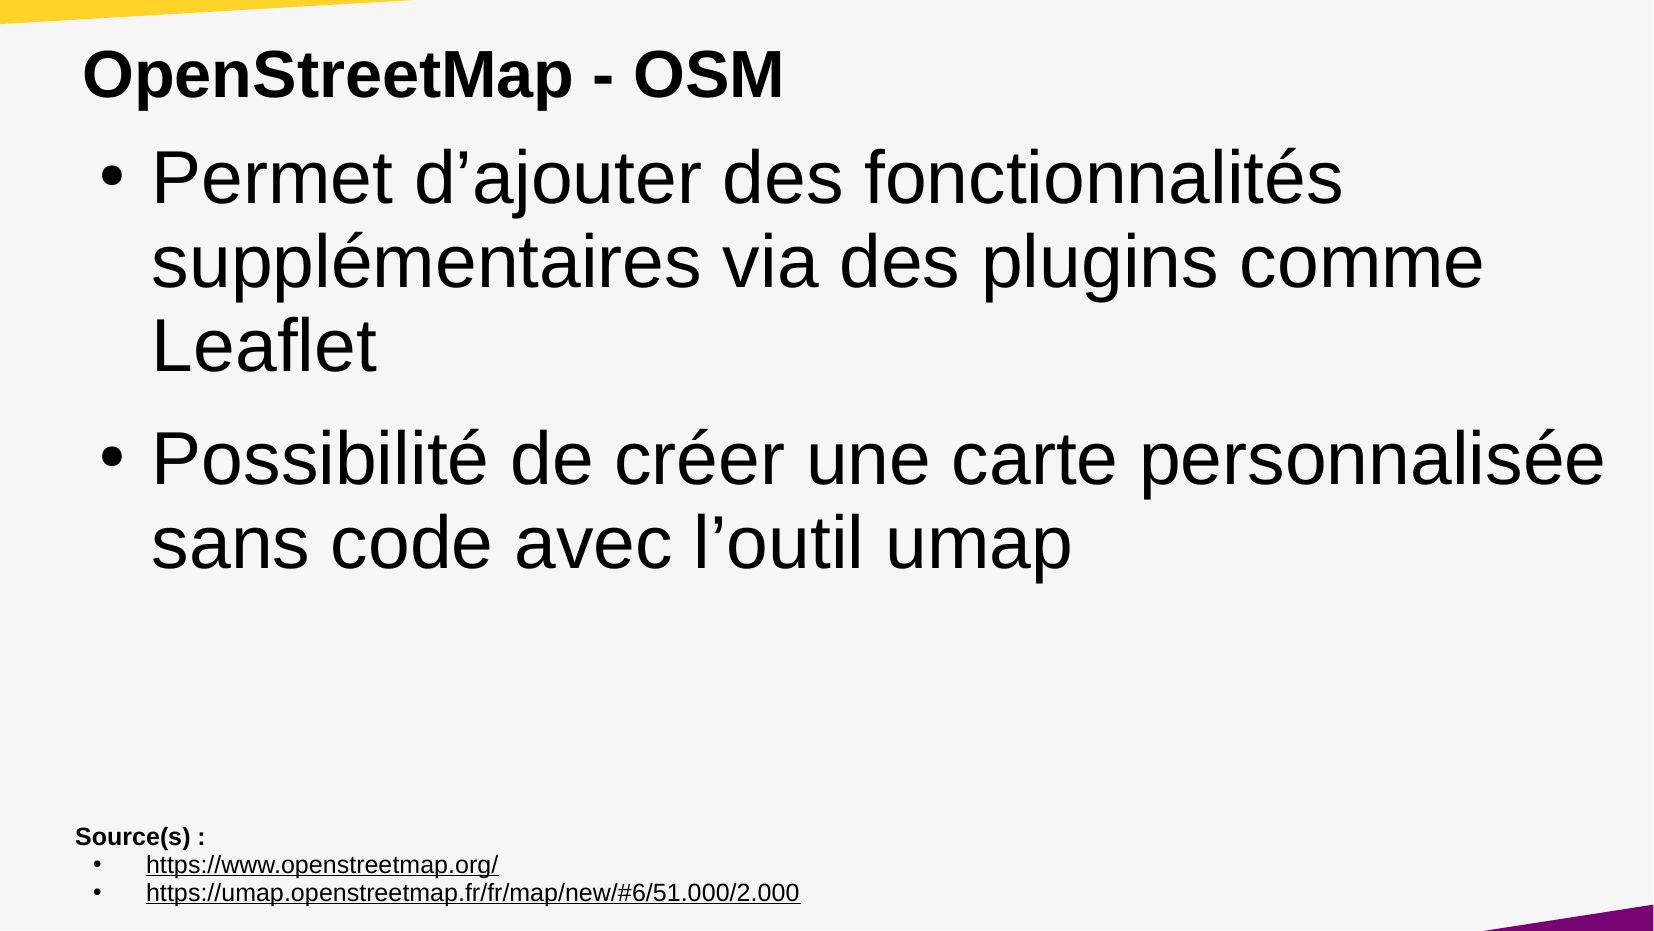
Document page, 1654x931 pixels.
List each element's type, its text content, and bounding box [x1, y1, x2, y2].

list Permet d’ajouter des fonctionnalités supplémentaires via des plugins comme Leaflet Possibilité de créer une carte personnalisée sans code avec l’outil umap [80, 135, 1620, 591]
text_box [1483, 904, 1654, 931]
text_box [0, 0, 414, 25]
text_box Source(s) : https://www.openstreetmap.org/ https://umap.openstreetmap.fr/fr/map/new/#6/51.000/2.000 [60, 815, 1546, 929]
title OpenStreetMap - OSM [82, 37, 1571, 114]
